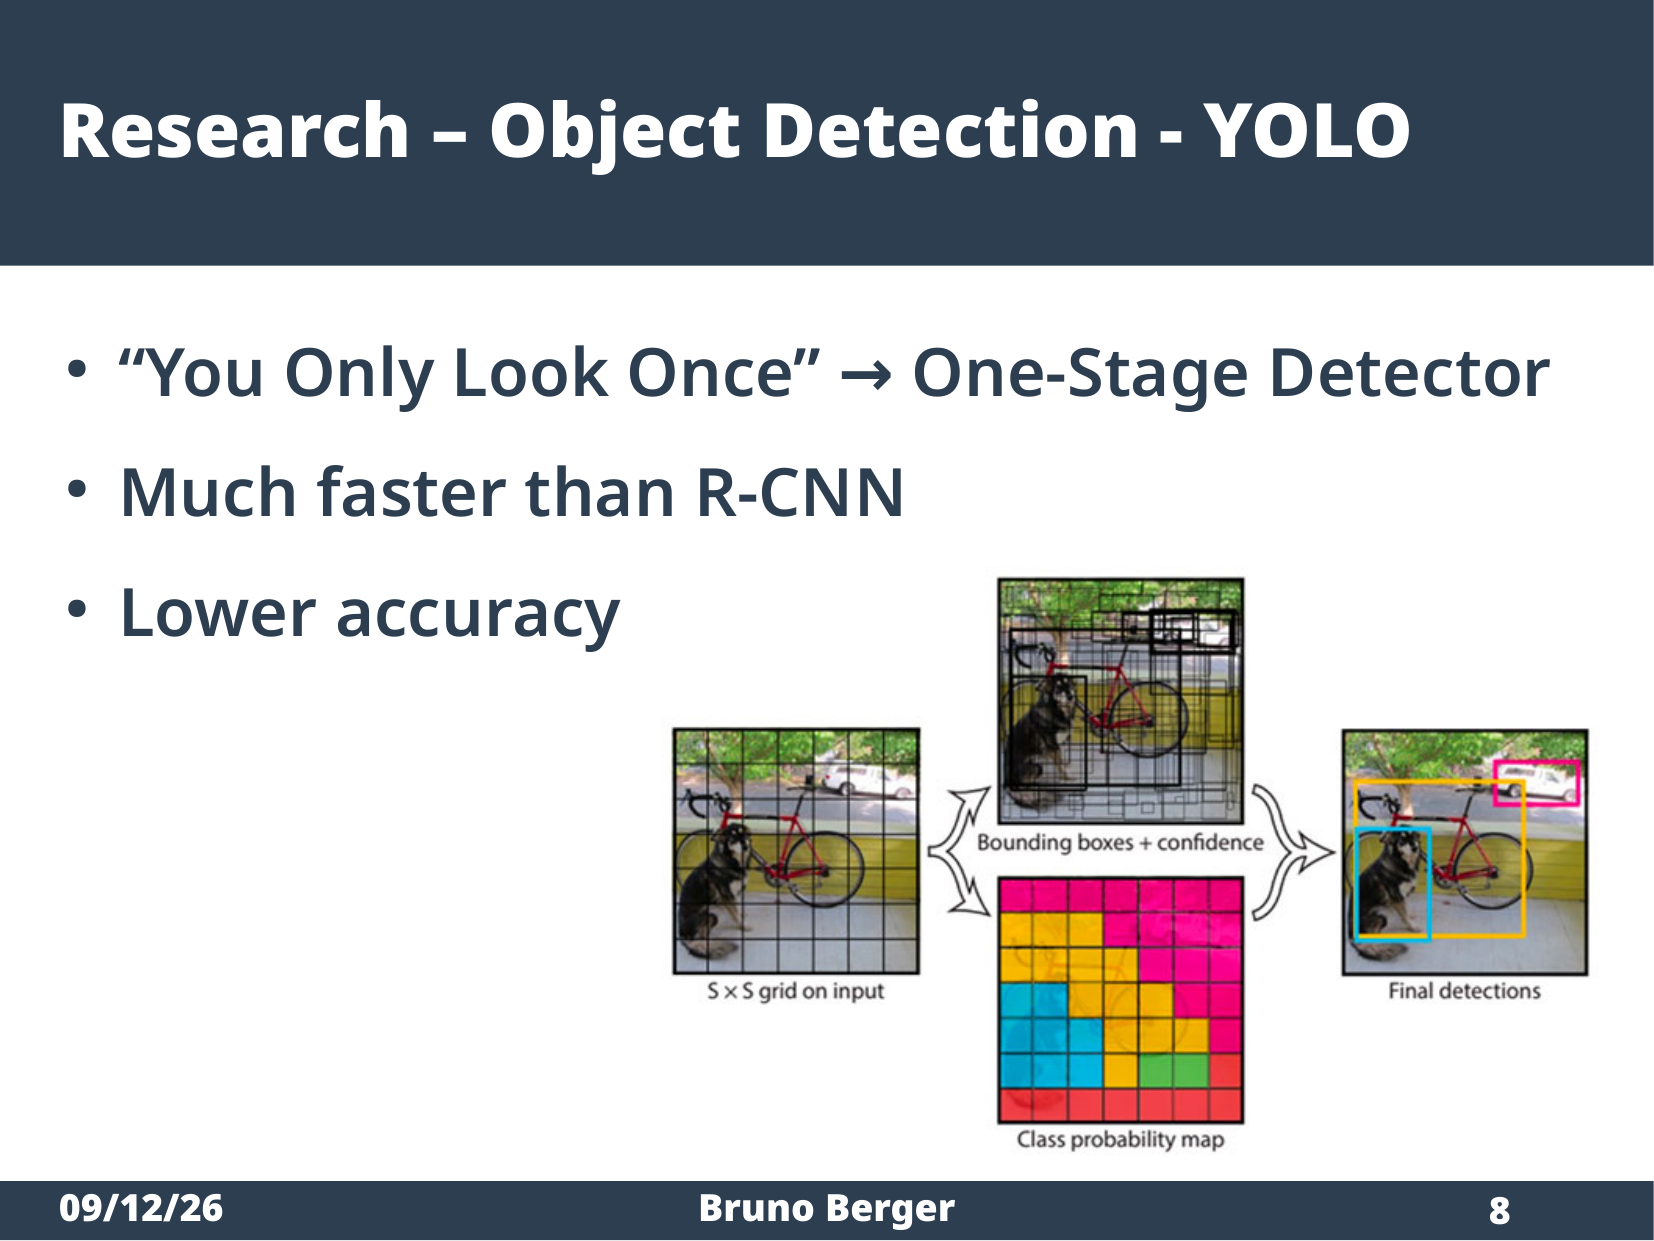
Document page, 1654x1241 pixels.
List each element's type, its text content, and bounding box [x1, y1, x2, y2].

picture [661, 566, 1599, 1163]
title Research – Object Detection - YOLO [59, 49, 1595, 207]
list “You Only Look Once” → One-Stage Detector Much faster than R-CNN Lower accuracy [47, 324, 1619, 1158]
